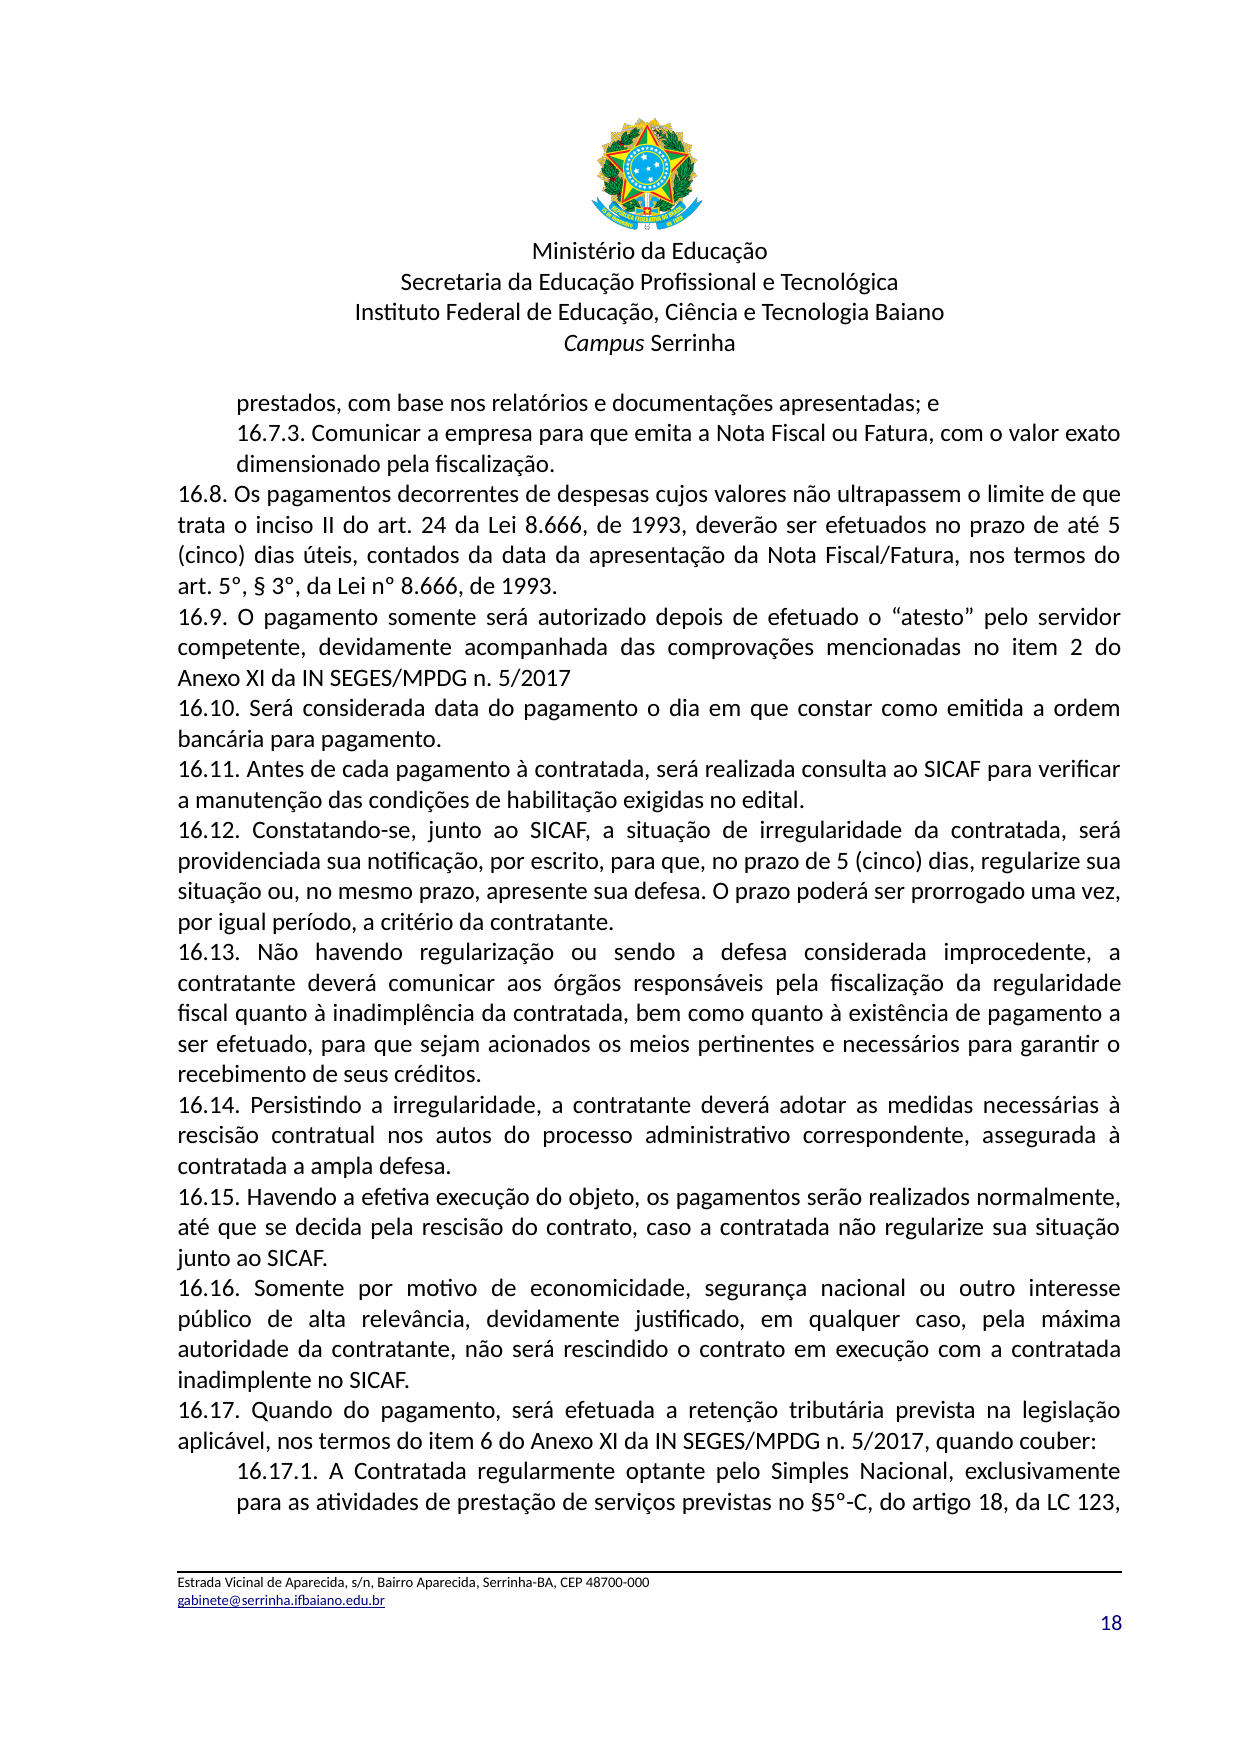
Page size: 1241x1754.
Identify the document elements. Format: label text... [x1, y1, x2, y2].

text 16.16. Somente por motivo de economicidade, segurança nacional ou outro interesse público de alta relevância, devidamente justificado, em qualquer caso, pela máxima autoridade da contratante, não será rescindido o contrato em execução com a contratada inadimplente no SICAF. [177, 1272, 1122, 1394]
picture [591, 118, 703, 230]
text 16.14. Persistindo a irregularidade, a contratante deverá adotar as medidas necessárias à rescisão contratual nos autos do processo administrativo correspondente, assegurada à contratada a ampla defesa. [177, 1089, 1122, 1181]
picture [670, 207, 684, 216]
text 16.15. Havendo a efetiva execução do objeto, os pagamentos serão realizados normalmente, até que se decida pela rescisão do contrato, caso a contratada não regularize sua situação junto ao SICAF. [177, 1181, 1122, 1272]
text prestados, com base nos relatórios e documentações apresentadas; e [236, 387, 1122, 418]
text 16.11. Antes de cada pagamento à contratada, será realizada consulta ao SICAF para verificar a manutenção das condições de habilitação exigidas no edital. [177, 753, 1122, 814]
text 16.17.1. A Contratada regularmente optante pelo Simples Nacional, exclusivamente para as atividades de prestação de serviços previstas no §5º-C, do artigo 18, da LC 123, [236, 1455, 1122, 1516]
text 16.12. Constatando-se, junto ao SICAF, a situação de irregularidade da contratada, será providenciada sua notificação, por escrito, para que, no prazo de 5 (cinco) dias, regularize sua situação ou, no mesmo prazo, apresente sua defesa. O prazo poderá ser prorrogado uma vez, por igual período, a critério da contratante. [177, 814, 1122, 936]
picture [610, 207, 632, 226]
text 16.13. Não havendo regularização ou sendo a defesa considerada improcedente, a contratante deverá comunicar aos órgãos responsáveis pela fiscalização da regularidade fiscal quanto à inadimplência da contratada, bem como quanto à existência de pagamento a ser efetuado, para que sejam acionados os meios pertinentes e necessários para garantir o recebimento de seus créditos. [177, 936, 1122, 1089]
text 16.17. Quando do pagamento, será efetuada a retenção tributária prevista na legislação aplicável, nos termos do item 6 do Anexo XI da IN SEGES/MPDG n. 5/2017, quando couber: [177, 1394, 1122, 1455]
text 16.8. Os pagamentos decorrentes de despesas cujos valores não ultrapassem o limite de que trata o inciso II do art. 24 da Lei 8.666, de 1993, deverão ser efetuados no prazo de até 5 (cinco) dias úteis, contados da data da apresentação da Nota Fiscal/Fatura, nos termos do art. 5º, § 3º, da Lei nº 8.666, de 1993. [177, 479, 1122, 601]
text 16.10. Será considerada data do pagamento o dia em que constar como emitida a ordem bancária para pagamento. [177, 692, 1122, 753]
text 16.7.3. Comunicar a empresa para que emita a Nota Fiscal ou Fatura, com o valor exato dimensionado pela fiscalização. [236, 418, 1122, 479]
text 16.9. O pagamento somente será autorizado depois de efetuado o “atesto” pelo servidor competente, devidamente acompanhada das comprovações mencionadas no item 2 do Anexo XI da IN SEGES/MPDG n. 5/2017 [177, 601, 1122, 692]
